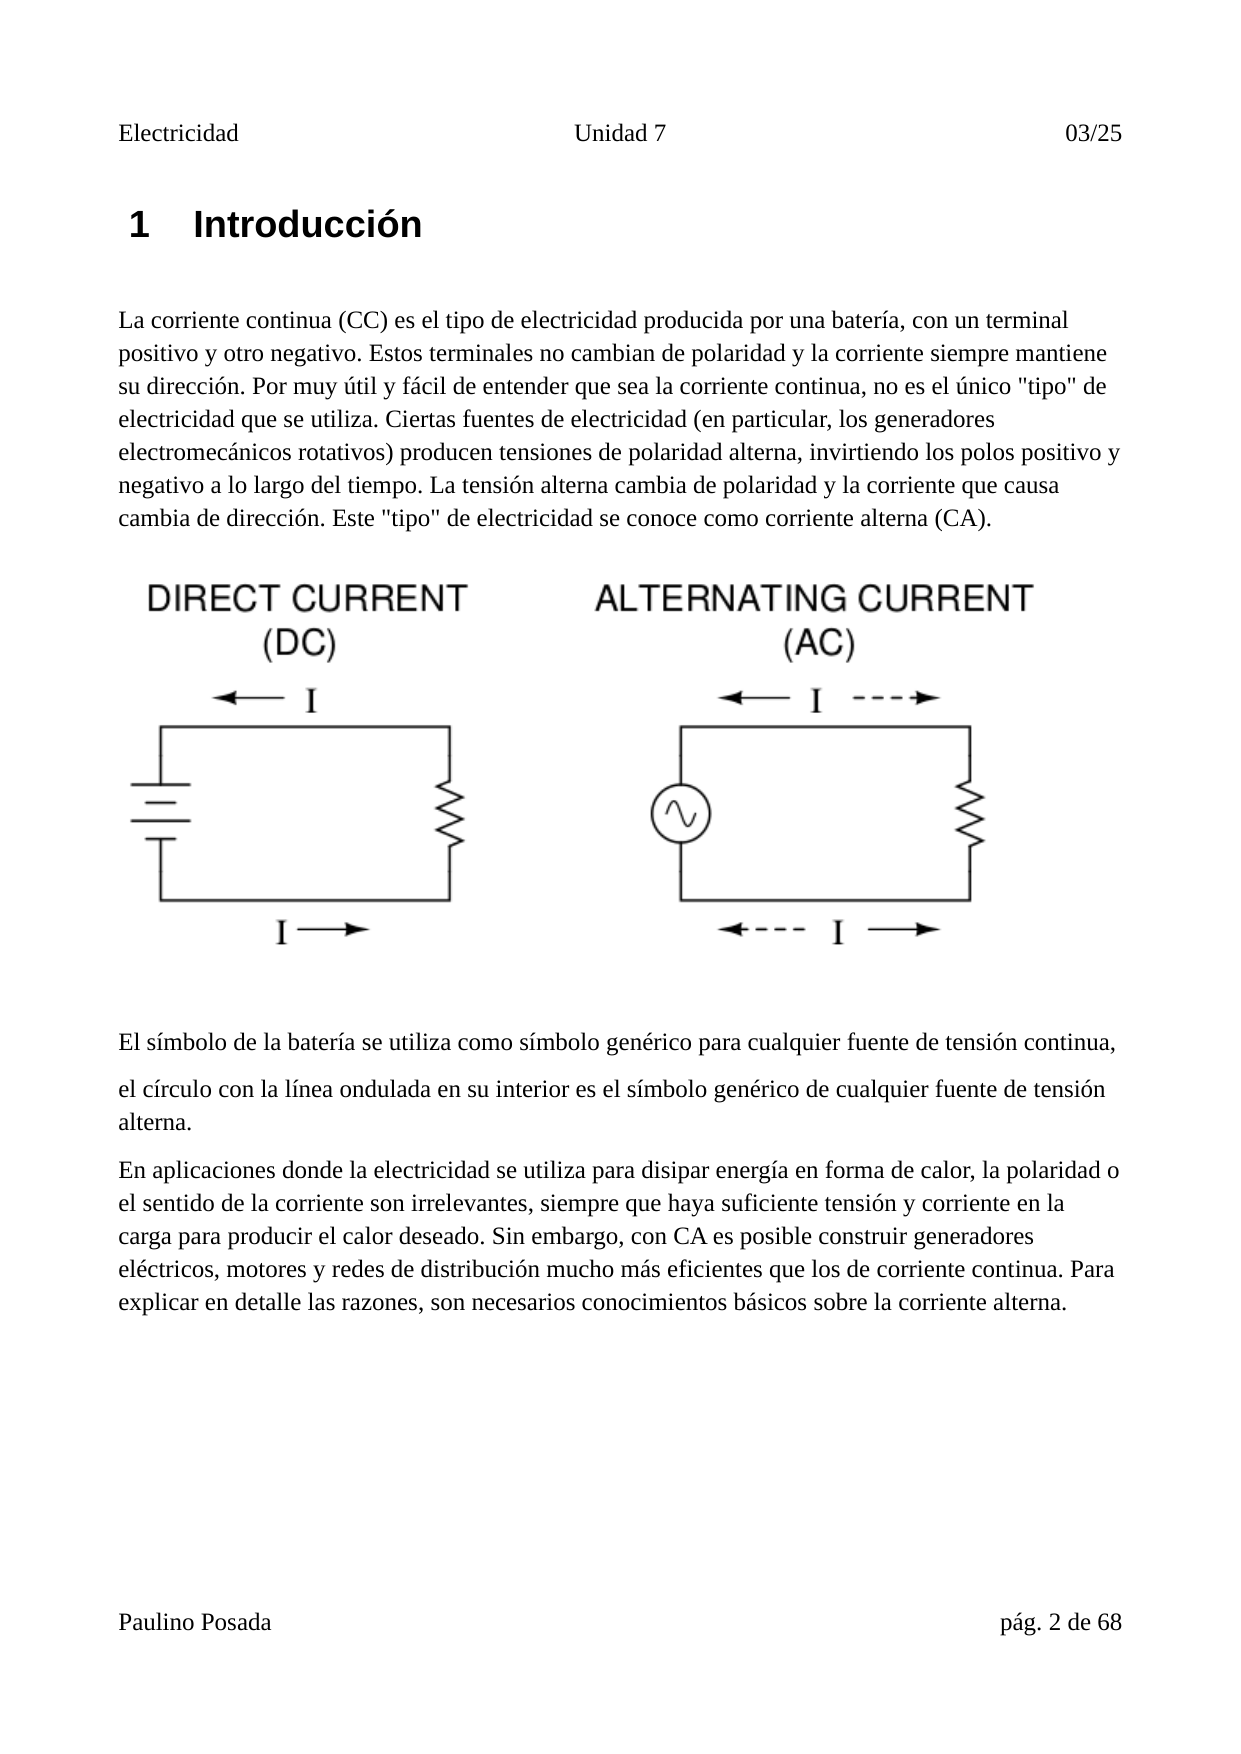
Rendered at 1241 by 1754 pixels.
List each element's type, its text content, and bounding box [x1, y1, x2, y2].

text el círculo con la línea ondulada en su interior es el símbolo genérico de cualquier fuente de tensión alterna. [118, 1074, 1122, 1136]
text En aplicaciones donde la electricidad se utiliza para disipar energía en forma de calor, la polaridad o el sentido de la corriente son irrelevantes, siempre que haya suficiente tensión y corriente en la carga para producir el calor deseado. Sin embargo, con CA es posible construir generadores eléctricos, motores y redes de distribución mucho más eficientes que los de corriente continua. Para explicar en detalle las razones, son necesarios conocimientos básicos sobre la corriente alterna. [118, 1155, 1122, 1316]
picture [118, 569, 1045, 954]
text La corriente continua (CC) es el tipo de electricidad producida por una batería, con un terminal positivo y otro negativo. Estos terminales no cambian de polaridad y la corriente siempre mantiene su dirección. Por muy útil y fácil de entender que sea la corriente continua, no es el único "tipo" de electricidad que se utiliza. Ciertas fuentes de electricidad (en particular, los generadores electromecánicos rotativos) producen tensiones de polaridad alterna, invirtiendo los polos positivo y negativo a lo largo del tiempo. La tensión alterna cambia de polaridad y la corriente que causa cambia de dirección. Este "tipo" de electricidad se conoce como corriente alterna (CA). [118, 305, 1122, 532]
subtitle Introducción [118, 201, 1122, 245]
text El símbolo de la batería se utiliza como símbolo genérico para cualquier fuente de tensión continua, [118, 1027, 1122, 1056]
